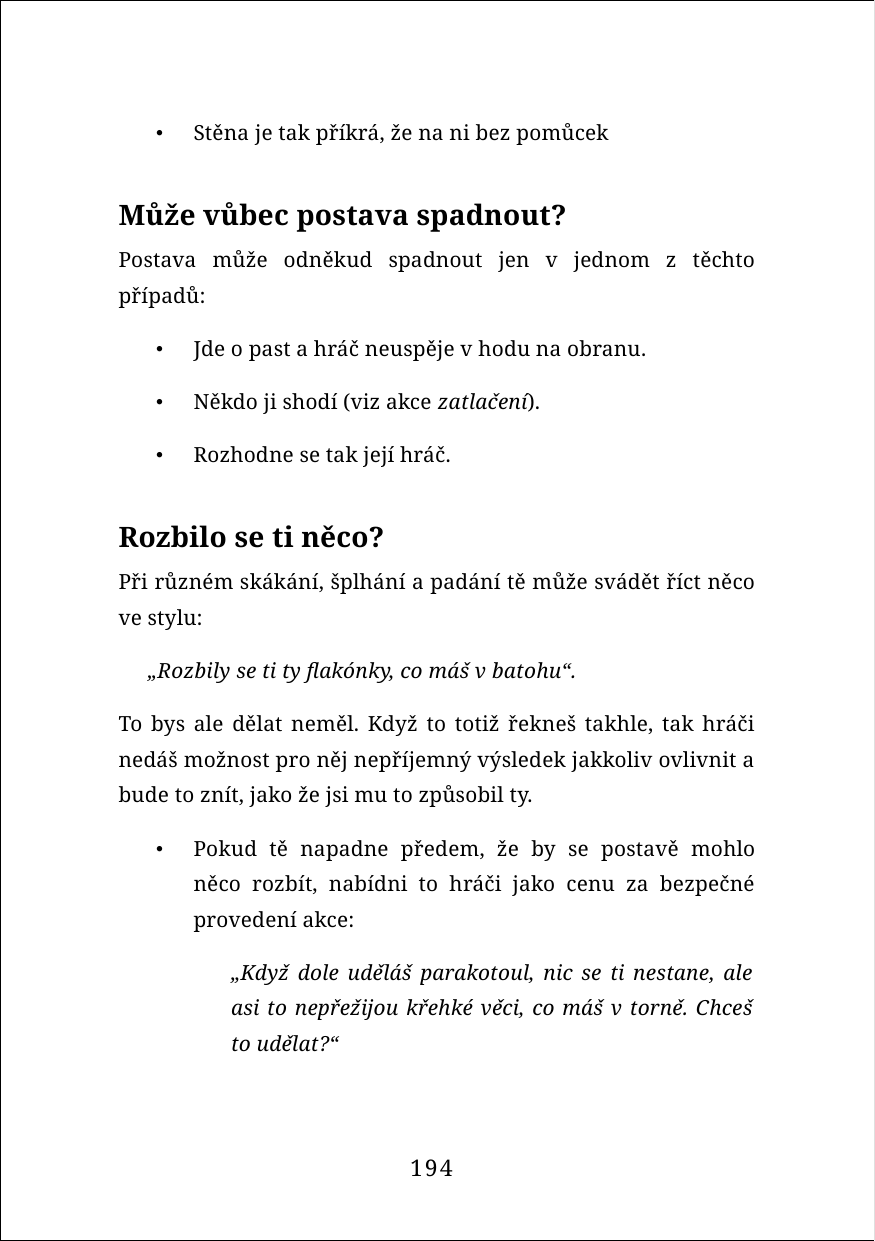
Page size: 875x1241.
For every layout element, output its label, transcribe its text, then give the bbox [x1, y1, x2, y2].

text „Rozbily se ti ty flakónky, co máš v batohu“. [118, 656, 756, 684]
list Pokud tě napadne předem, že by se postavě mohlo něco rozbít, nabídni to hráči jako cenu za bezpečné provedení akce: [156, 834, 756, 933]
text To bys ale dělat neměl. Když to totiž řekneš takhle, tak hráči nedáš možnost pro něj nepříjemný výsledek jakkoliv ovlivnit a bude to znít, jako že jsi mu to způsobil ty. [118, 709, 756, 809]
list Někdo ji shodí (viz akce zatlačení). [156, 387, 756, 416]
list Jde o past a hráč neuspěje v hodu na obranu. [156, 334, 756, 362]
text Při různém skákání, šplhání a padání tě může svádět říct něco ve stylu: [118, 567, 756, 631]
list „Když dole uděláš parakotoul, nic se ti nestane, ale asi to nepřežijou křehké věci, co máš v torně. Chceš to udělat?“ [193, 958, 756, 1057]
subtitle Může vůbec postava spadnout? [118, 195, 756, 233]
list Rozhodne se tak její hráč. [156, 440, 756, 469]
subtitle Rozbilo se ti něco? [118, 517, 756, 556]
list Stěna je tak příkrá, že na ni bez pomůcek [156, 118, 756, 147]
text Postava může odněkud spadnout jen v jednom z těchto případů: [118, 245, 756, 309]
